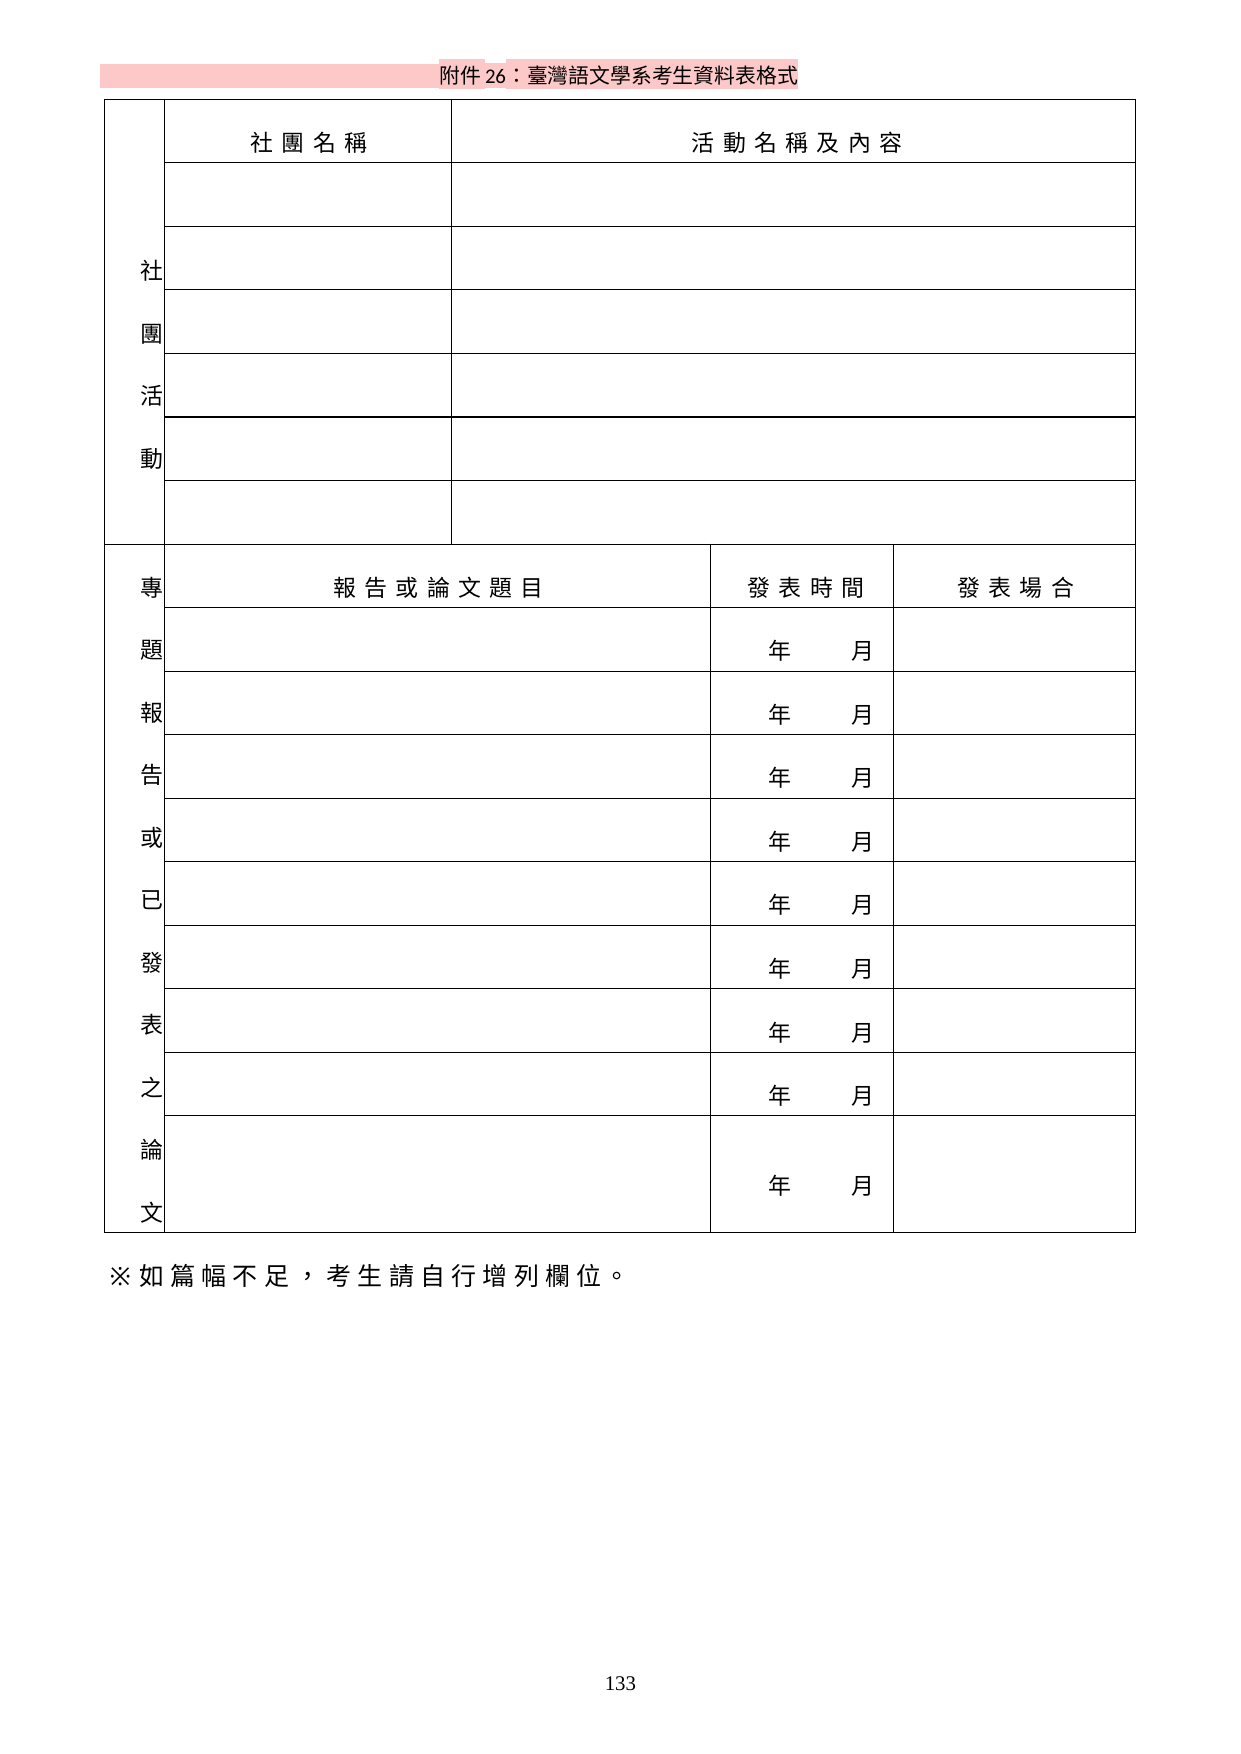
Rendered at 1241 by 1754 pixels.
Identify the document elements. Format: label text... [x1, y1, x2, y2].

table_cell [452, 418, 1135, 480]
table_cell [165, 608, 710, 671]
table_cell 年 月 [711, 608, 893, 671]
table_cell [452, 354, 1135, 416]
table_cell [894, 735, 1135, 798]
table_cell [165, 481, 451, 543]
table_cell [452, 227, 1135, 289]
table_cell [894, 672, 1135, 734]
table_cell [894, 989, 1135, 1052]
table_cell 年 月 [711, 862, 893, 925]
table_cell [452, 163, 1135, 226]
table_cell [894, 608, 1135, 671]
table_cell 年 月 [711, 989, 893, 1052]
table_cell [165, 1053, 710, 1115]
table_cell 年 月 [711, 799, 893, 861]
table_cell 年 月 [711, 672, 893, 734]
table_cell 社團名稱 [165, 100, 451, 162]
table_cell [165, 290, 451, 353]
table_cell [165, 672, 710, 734]
table_cell [165, 418, 451, 480]
table_cell 專題報告或已發表之論文 [105, 545, 164, 1232]
table_cell 年 月 [711, 1116, 893, 1232]
table_cell 社團活動 [105, 100, 164, 543]
table_cell 報告或論文題目 [165, 545, 710, 607]
table_cell [165, 989, 710, 1052]
table_cell [165, 227, 451, 289]
table_cell [452, 290, 1135, 353]
table_cell [894, 1116, 1135, 1232]
table_cell 發表時間 [711, 545, 893, 607]
table_cell [165, 354, 451, 416]
table_cell [894, 1053, 1135, 1115]
table_cell [165, 799, 710, 861]
table_cell [894, 862, 1135, 925]
table_cell [165, 163, 451, 226]
table_cell 年 月 [711, 735, 893, 798]
table_cell [165, 862, 710, 925]
table_cell [165, 735, 710, 798]
text ※如篇幅不足，考生請自行增列欄位。 [104, 1233, 1136, 1296]
table_cell [894, 799, 1135, 861]
table_cell 年 月 [711, 926, 893, 988]
table_cell [452, 481, 1135, 543]
table_cell [894, 926, 1135, 988]
table_cell 發表場合 [894, 545, 1135, 607]
table_cell [165, 926, 710, 988]
table_cell 年 月 [711, 1053, 893, 1115]
table_cell 活動名稱及內容 [452, 100, 1135, 162]
table_cell [165, 1116, 710, 1232]
